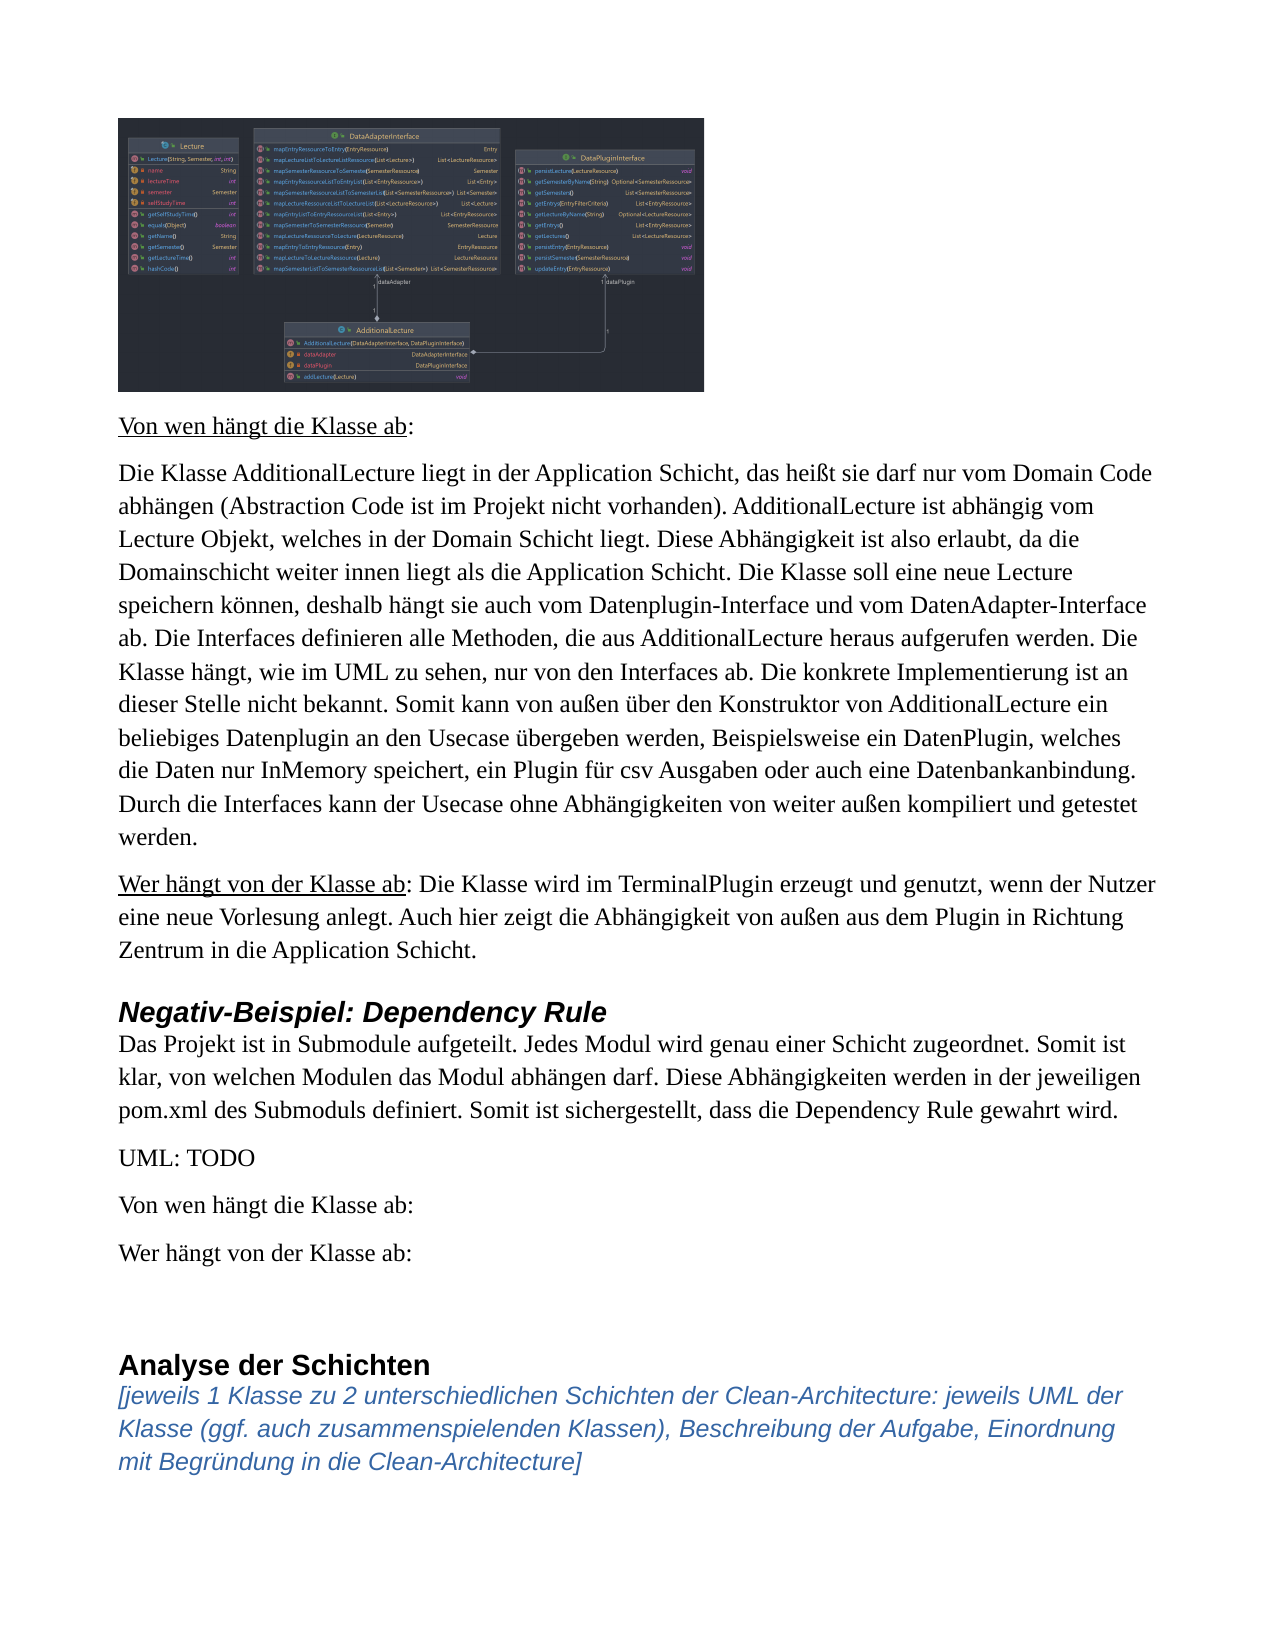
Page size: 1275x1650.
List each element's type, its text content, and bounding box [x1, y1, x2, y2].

subtitle Analyse der Schichten [118, 1348, 1157, 1381]
subtitle Negativ-Beispiel: Dependency Rule [118, 995, 1157, 1029]
text Die Klasse AdditionalLecture liegt in der Application Schicht, das heißt sie darf nur vom Domain Code abhängen (Abstraction Code ist im Projekt nicht vorhanden). AdditionalLecture ist abhängig vom Lecture Objekt, welches in der Domain Schicht liegt. Diese Abhängigkeit ist also erlaubt, da die Domainschicht weiter innen liegt als die Application Schicht. Die Klasse soll eine neue Lecture speichern können, deshalb hängt sie auch vom Datenplugin-Interface und vom DatenAdapter-Interface ab. Die Interfaces definieren alle Methoden, die aus AdditionalLecture heraus aufgerufen werden. Die Klasse hängt, wie im UML zu sehen, nur von den Interfaces ab. Die konkrete Implementierung ist an dieser Stelle nicht bekannt. Somit kann von außen über den Konstruktor von AdditionalLecture ein beliebiges Datenplugin an den Usecase übergeben werden, Beispielsweise ein DatenPlugin, welches die Daten nur InMemory speichert, ein Plugin für csv Ausgaben oder auch eine Datenbankanbindung. Durch die Interfaces kann der Usecase ohne Abhängigkeiten von weiter außen kompiliert und getestet werden. [118, 458, 1157, 850]
text Das Projekt ist in Submodule aufgeteilt. Jedes Modul wird genau einer Schicht zugeordnet. Somit ist klar, von welchen Modulen das Modul abhängen darf. Diese Abhängigkeiten werden in der jeweiligen pom.xml des Submoduls definiert. Somit ist sichergestellt, dass die Dependency Rule gewahrt wird. [118, 1029, 1157, 1124]
text UML: TODO [118, 1143, 1157, 1171]
text [jeweils 1 Klasse zu 2 unterschiedlichen Schichten der Clean-Architecture: jeweils UML der Klasse (ggf. auch zusammenspielenden Klassen), Beschreibung der Aufgabe, Einordnung mit Begründung in die Clean-Architecture] [118, 1381, 1157, 1476]
text Wer hängt von der Klasse ab: [118, 1238, 1157, 1267]
text Von wen hängt die Klasse ab: [118, 411, 1157, 439]
text Von wen hängt die Klasse ab: [118, 1190, 1157, 1219]
text Wer hängt von der Klasse ab: Die Klasse wird im TerminalPlugin erzeugt und genutzt, wenn der Nutzer eine neue Vorlesung anlegt. Auch hier zeigt die Abhängigkeit von außen aus dem Plugin in Richtung Zentrum in die Application Schicht. [118, 869, 1157, 964]
